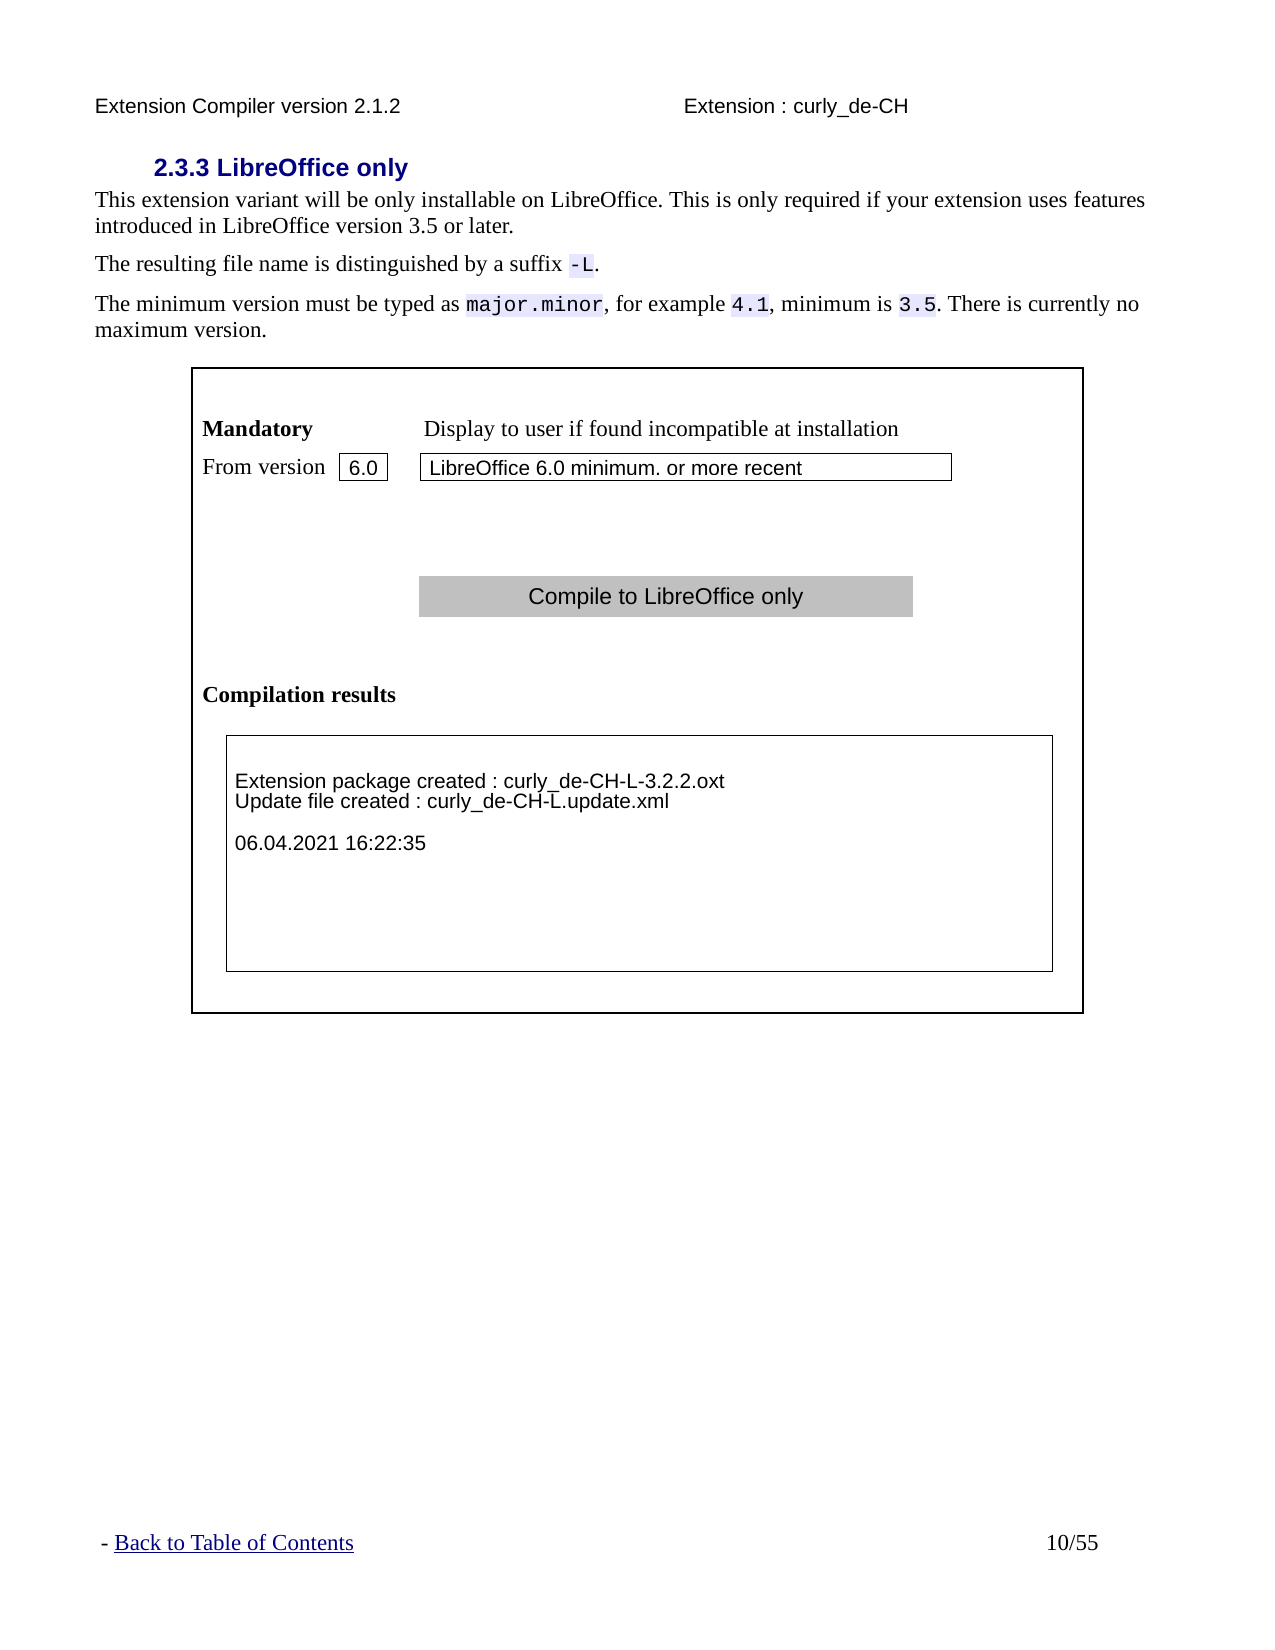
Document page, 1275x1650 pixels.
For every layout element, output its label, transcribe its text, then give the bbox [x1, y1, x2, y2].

text Compilation results [202, 682, 1073, 708]
text This extension variant will be only installable on LibreOffice. This is only required if your extension uses features introduced in LibreOffice version 3.5 or later. [94, 187, 1181, 238]
text From version [202, 454, 339, 480]
text The minimum version must be typed as major.minor, for example 4.1, minimum is 3.5. There is currently no maximum version. [94, 290, 1181, 343]
text [388, 454, 420, 480]
text The resulting file name is distinguished by a suffix -L. [94, 251, 1181, 278]
subtitle LibreOffice only [153, 153, 1181, 181]
text [952, 454, 1073, 480]
text Mandatory Display to user if found incompatible at installation [202, 416, 1073, 442]
